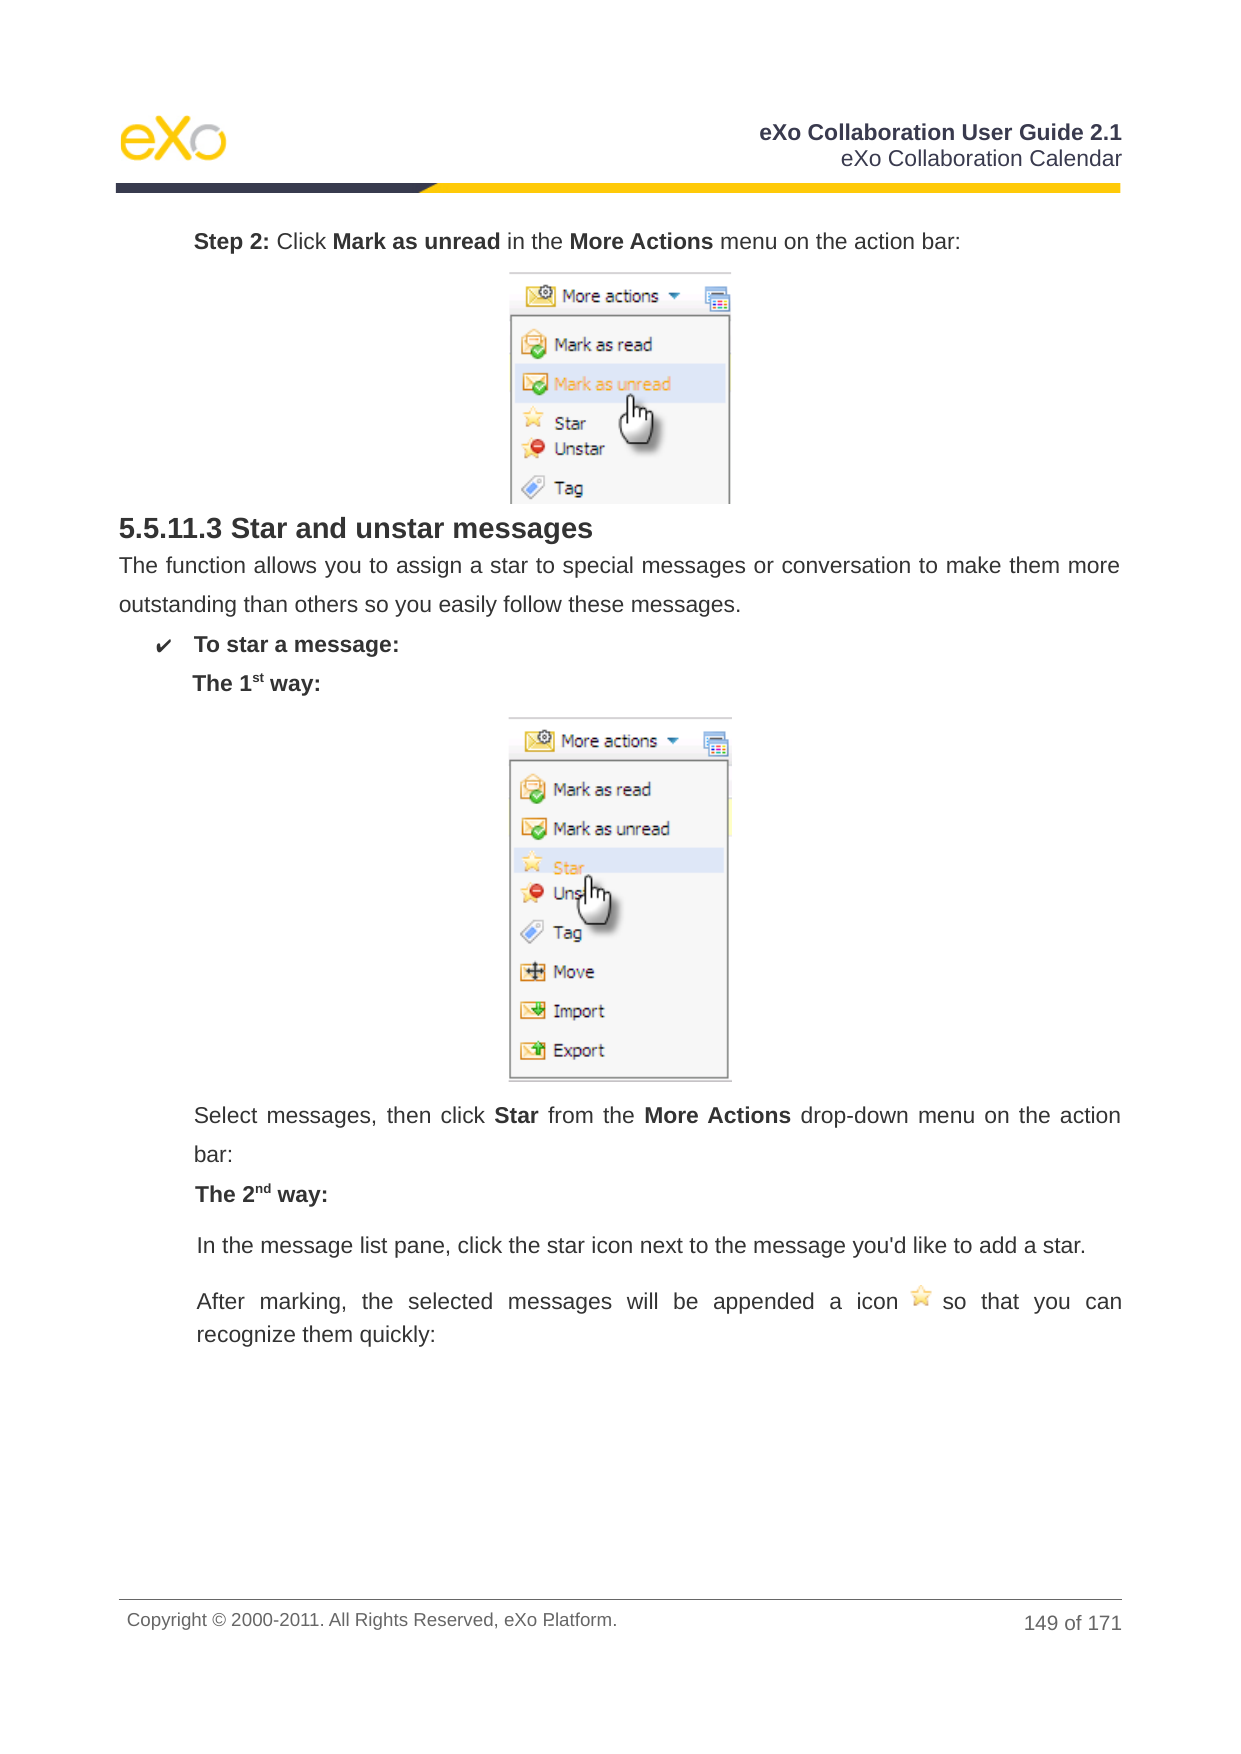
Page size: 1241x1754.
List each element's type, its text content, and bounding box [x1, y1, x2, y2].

picture [120, 115, 227, 161]
list After marking, the selected messages will be appended a iconso that you can recognize them quickly: [159, 1278, 1122, 1347]
text The function allows you to assign a star to special messages or conversation to make them more outstanding than others so you easily follow these messages. [118, 552, 1122, 617]
subtitle Star and unstar messages [118, 504, 1122, 544]
list Select messages, then click Star from the More Actions drop-down menu on the action bar: [156, 709, 1122, 1168]
picture [115, 183, 1121, 193]
list In the message list pane, click the star icon next to the message you'd like to add a star. [159, 1232, 1122, 1258]
list Step 2: Click Mark as unread in the More Actions menu on the action bar: [156, 228, 1122, 254]
text The 1st way: [118, 670, 1122, 696]
list The 2nd way: [157, 1181, 1122, 1207]
picture [906, 1285, 935, 1314]
list To star a message: [156, 631, 1122, 657]
picture [508, 717, 732, 1082]
picture [509, 271, 732, 504]
